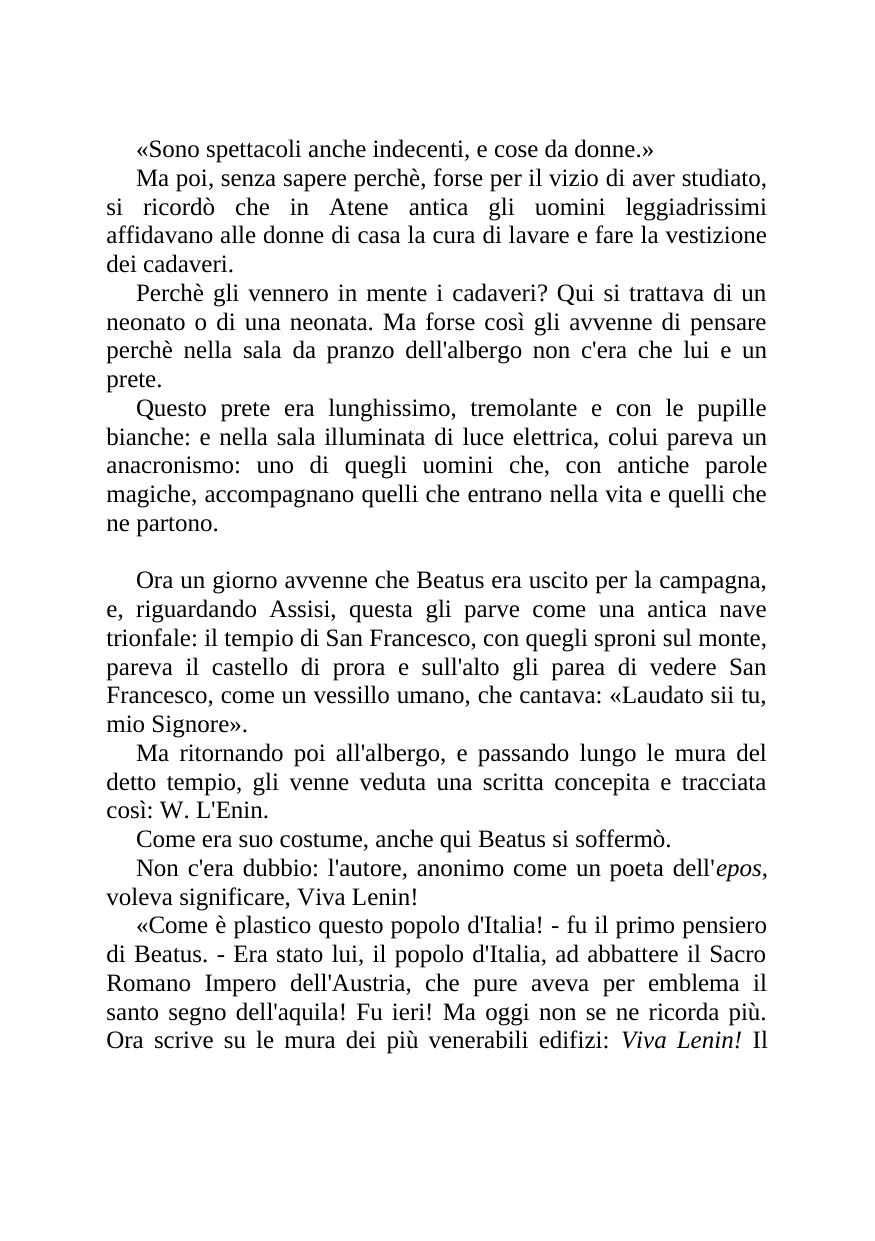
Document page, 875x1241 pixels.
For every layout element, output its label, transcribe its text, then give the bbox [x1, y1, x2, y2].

text «Come è plastico questo popolo d'Italia! - fu il primo pensiero di Beatus. - Era stato lui, il popolo d'Italia, ad abbattere il Sacro Romano Impero dell'Austria, che pure aveva per emblema il santo segno dell'aquila! Fu ieri! Ma oggi non se ne ricorda più. Ora scrive su le mura dei più venerabili edifizi: Viva Lenin! Il [106, 911, 768, 1054]
text Ma ritornando poi all'albergo, e passando lungo le mura del detto tempio, gli venne veduta una scritta concepita e tracciata così: W. L'Enin. [106, 738, 768, 824]
text Perchè gli vennero in mente i cadaveri? Qui si trattava di un neonato o di una neonata. Ma forse così gli avvenne di pensare perchè nella sala da pranzo dell'albergo non c'era che lui e un prete. [106, 278, 768, 393]
text «Sono spettacoli anche indecenti, e cose da donne.» [106, 134, 768, 163]
text Questo prete era lunghissimo, tremolante e con le pupille bianche: e nella sala illuminata di luce elettrica, colui pareva un anacronismo: uno di quegli uomini che, con antiche parole magiche, accompagnano quelli che entrano nella vita e quelli che ne partono. [106, 393, 768, 537]
text Come era suo costume, anche qui Beatus si soffermò. [106, 824, 768, 853]
text Ora un giorno avvenne che Beatus era uscito per la campagna, e, riguardando Assisi, questa gli parve come una antica nave trionfale: il tempio di San Francesco, con quegli sproni sul monte, pareva il castello di prora e sull'alto gli parea di vedere San Francesco, come un vessillo umano, che cantava: «Laudato sii tu, mio Signore». [106, 566, 768, 738]
text Non c'era dubbio: l'autore, anonimo come un poeta dell'epos, voleva significare, Viva Lenin! [106, 853, 768, 911]
text Ma poi, senza sapere perchè, forse per il vizio di aver studiato, si ricordò che in Atene antica gli uomini leggiadrissimi affidavano alle donne di casa la cura di lavare e fare la vestizione dei cadaveri. [106, 163, 768, 278]
